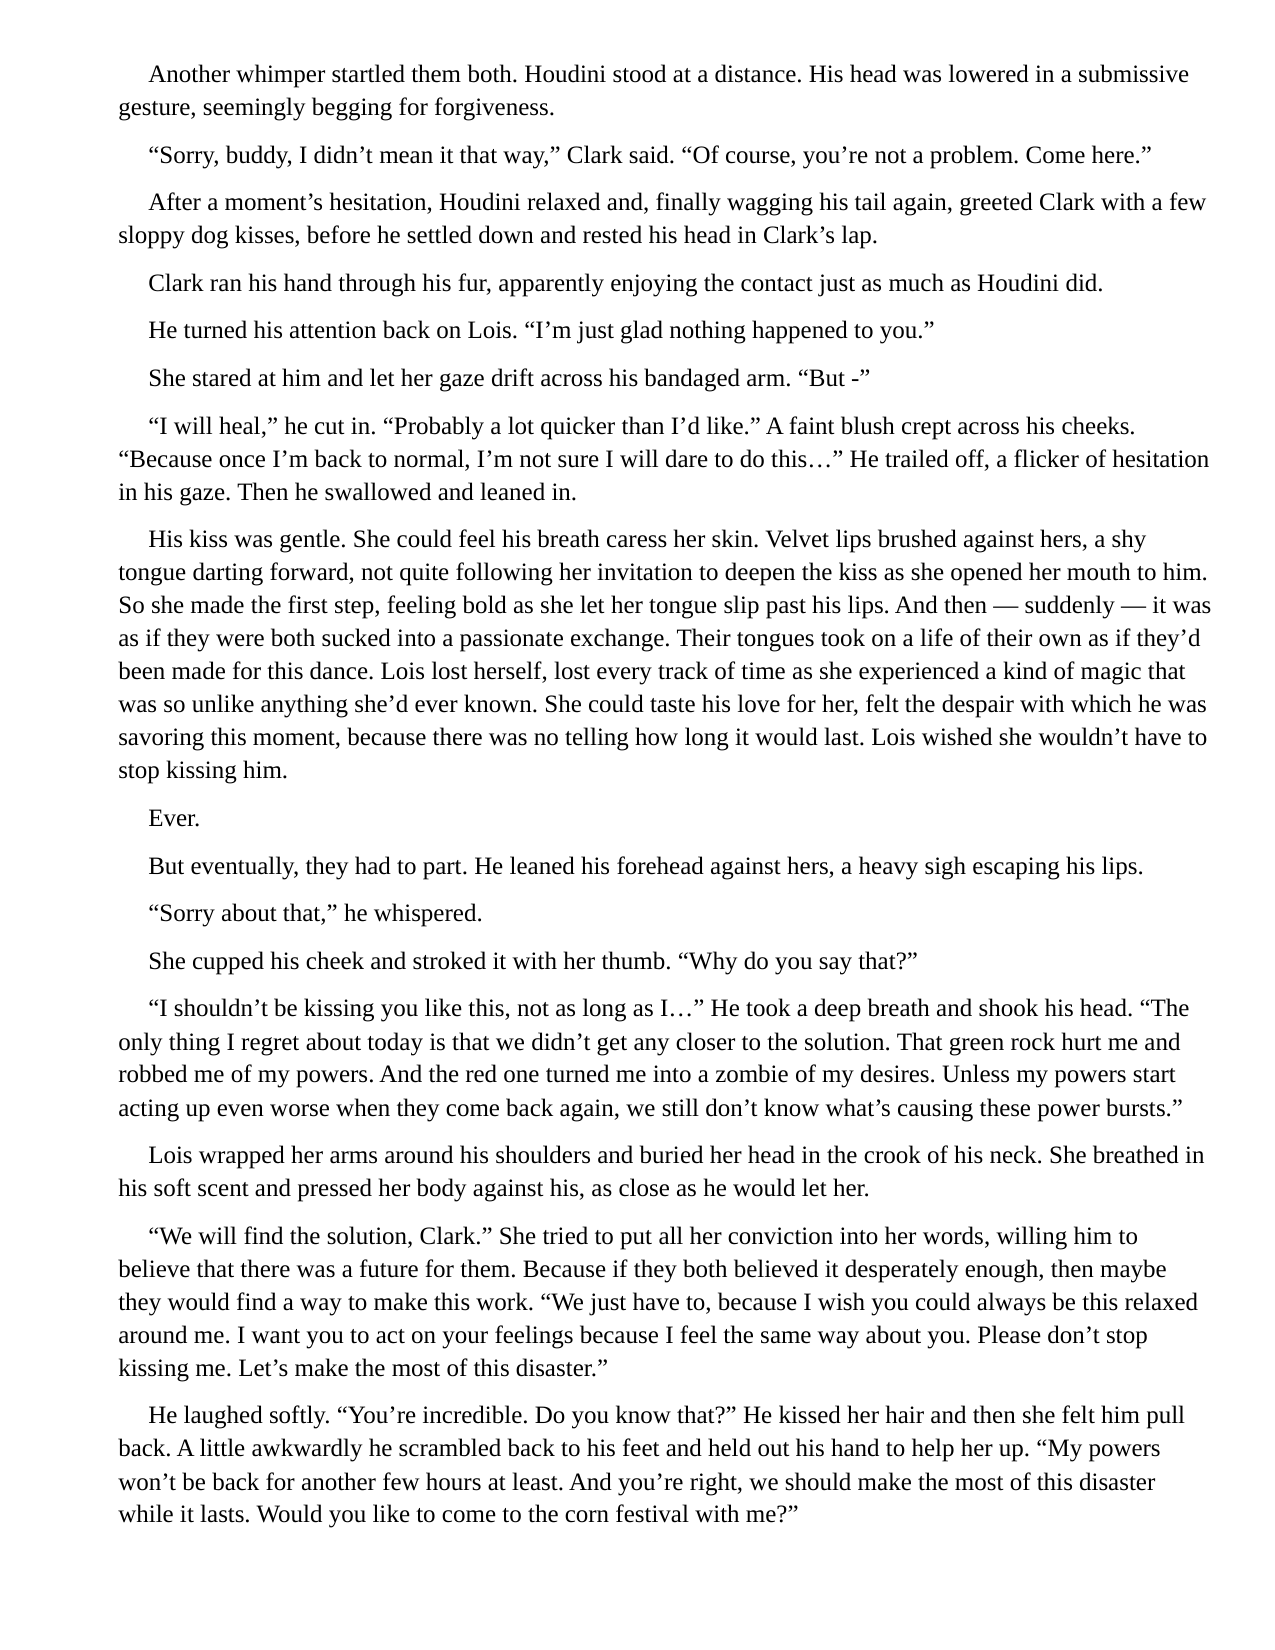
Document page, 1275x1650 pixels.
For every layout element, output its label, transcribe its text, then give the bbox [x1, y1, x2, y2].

text His kiss was gentle. She could feel his breath caress her skin. Velvet lips brushed against hers, a shy tongue darting forward, not quite following her invitation to deepen the kiss as she opened her mouth to him. So she made the first step, feeling bold as she let her tongue slip past his lips. And then — suddenly — it was as if they were both sucked into a passionate exchange. Their tongues took on a life of their own as if they’d been made for this dance. Lois lost herself, lost every track of time as she experienced a kind of magic that was so unlike anything she’d ever known. She could taste his love for her, felt the despair with which he was savoring this moment, because there was no telling how long it would last. Lois wished she wouldn’t have to stop kissing him. [118, 524, 1216, 784]
text “I shouldn’t be kissing you like this, not as long as I…” He took a deep breath and shook his head. “The only thing I regret about today is that we didn’t get any closer to the solution. That green rock hurt me and robbed me of my powers. And the red one turned me into a zombie of my desires. Unless my powers start acting up even worse when they come back again, we still don’t know what’s causing these power bursts.” [118, 993, 1216, 1121]
text He laughed softly. “You’re incredible. Do you know that?” He kissed her hair and then she felt him pull back. A little awkwardly he scrambled back to his feet and held out his hand to help her up. “My powers won’t be back for another few hours at least. And you’re right, we should make the most of this disaster while it lasts. Would you like to come to the corn festival with me?” [118, 1401, 1216, 1528]
text She cupped his cheek and stroked it with her thumb. “Why do you say that?” [118, 946, 1216, 975]
text “We will find the solution, Clark.” She tried to put all her conviction into her words, willing him to believe that there was a future for them. Because if they both believed it desperately enough, then maybe they would find a way to make this work. “We just have to, because I wish you could always be this relaxed around me. I want you to act on your feelings because I feel the same way about you. Please don’t stop kissing me. Let’s make the most of this disaster.” [118, 1221, 1216, 1382]
text “I will heal,” he cut in. “Probably a lot quicker than I’d like.” A faint blush crept across his cheeks. “Because once I’m back to normal, I’m not sure I will dare to do this…” He trailed off, a flicker of hesitation in his gaze. Then he swallowed and leaned in. [118, 411, 1216, 506]
text Another whimper startled them both. Houdini stood at a distance. His head was lowered in a submissive gesture, seemingly begging for forgiveness. [118, 59, 1216, 121]
text She stared at him and let her gaze drift across his bandaged arm. “But -” [118, 363, 1216, 392]
text He turned his attention back on Lois. “I’m just glad nothing happened to you.” [118, 316, 1216, 344]
text But eventually, they had to part. He leaned his forehead against hers, a heavy sigh escaping his lips. [118, 851, 1216, 879]
text Lois wrapped her arms around his shoulders and buried her head in the crook of his neck. She breathed in his soft scent and pressed her body against his, as close as he would let her. [118, 1140, 1216, 1202]
text After a moment’s hesitation, Houdini relaxed and, finally wagging his tail again, greeted Clark with a few sloppy dog kisses, before he settled down and rested his head in Clark’s lap. [118, 187, 1216, 249]
text Ever. [118, 803, 1216, 832]
text Clark ran his hand through his fur, apparently enjoying the contact just as much as Houdini did. [118, 268, 1216, 297]
text “Sorry, buddy, I didn’t mean it that way,” Clark said. “Of course, you’re not a problem. Come here.” [118, 140, 1216, 168]
text “Sorry about that,” he whispered. [118, 898, 1216, 927]
